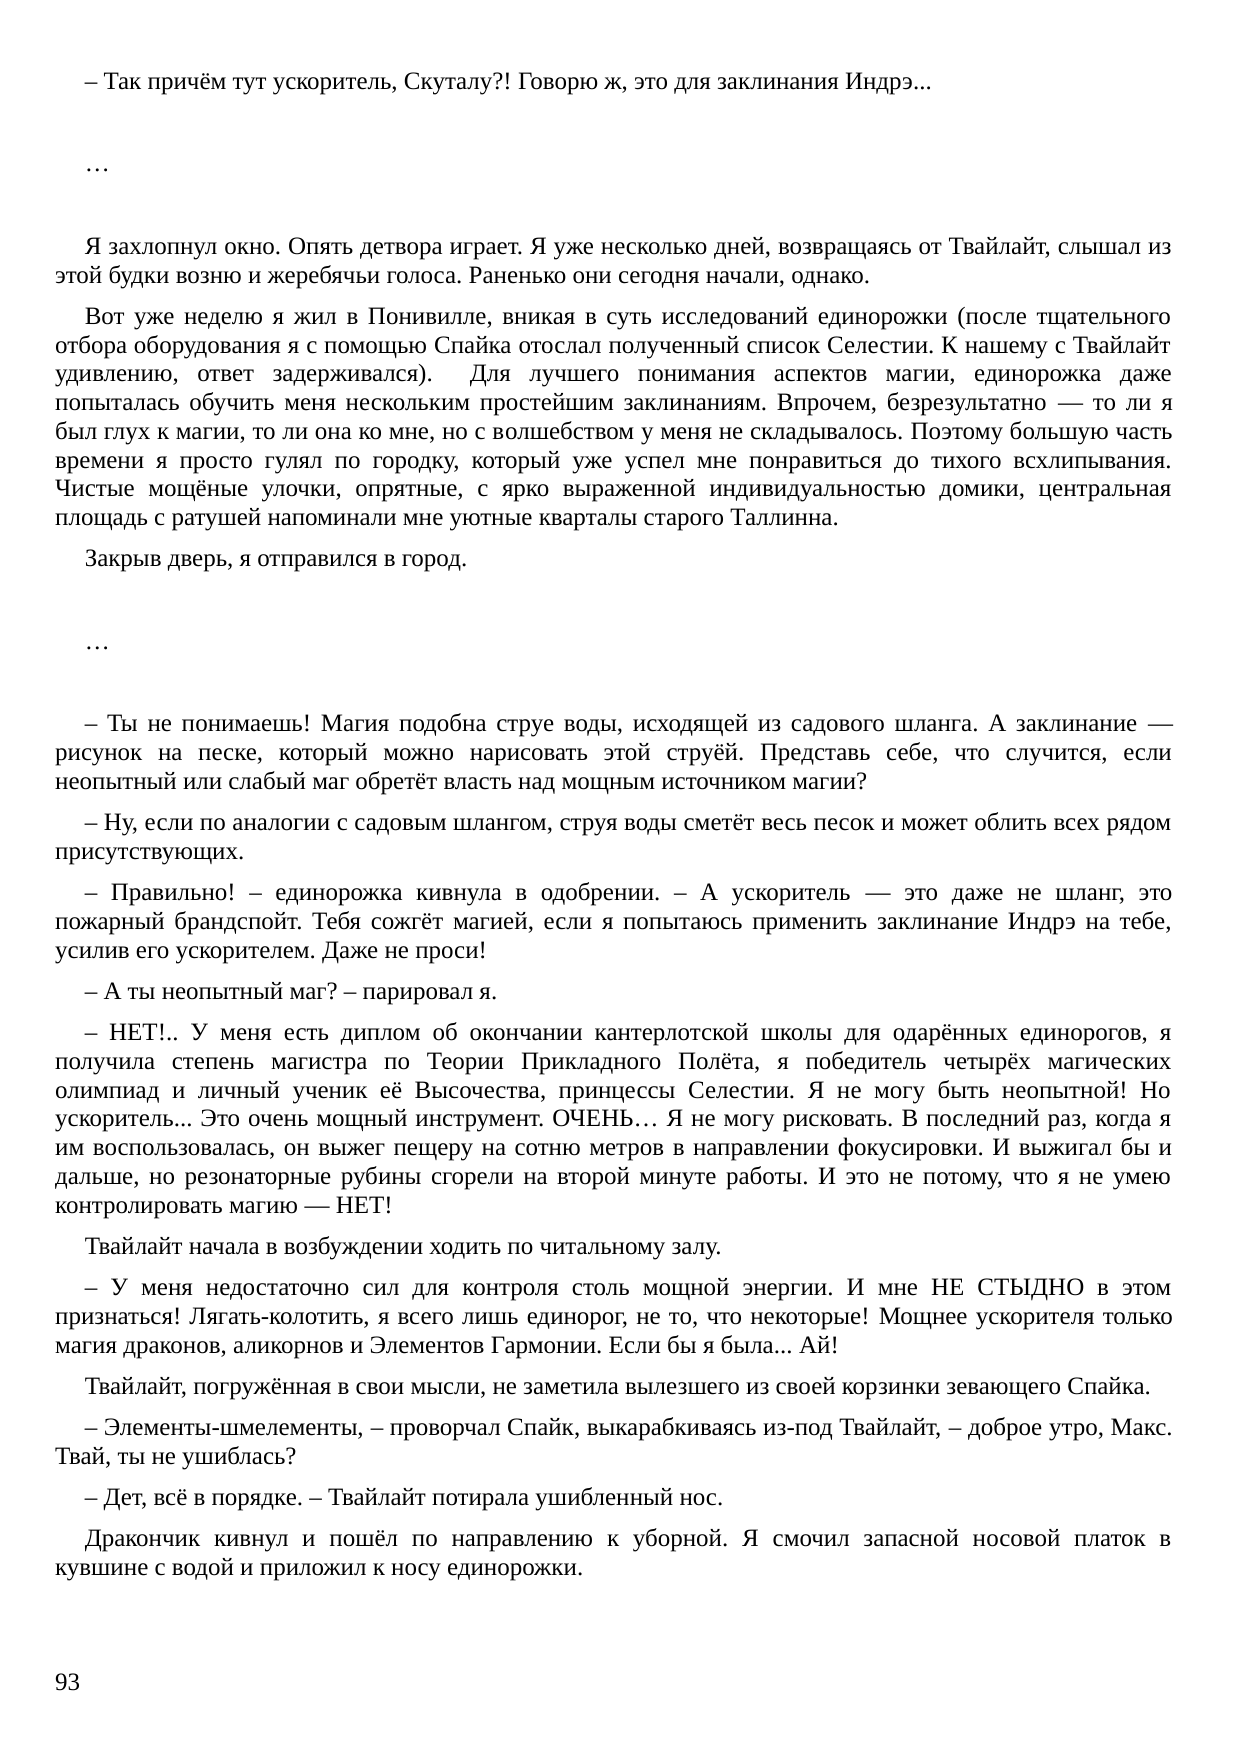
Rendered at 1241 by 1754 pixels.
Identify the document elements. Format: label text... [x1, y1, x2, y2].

text – НЕТ!.. У меня есть диплом об окончании кантерлотской школы для одарённых единорогов, я получила степень магистра по Теории Прикладного Полёта, я победитель четырёх магических олимпиад и личный ученик её Высочества, принцессы Селестии. Я не могу быть неопытной! Но ускоритель... Это очень мощный инструмент. ОЧЕНЬ… Я не могу рисковать. В последний раз, когда я им воспользовалась, он выжег пещеру на сотню метров в направлении фокусировки. И выжигал бы и дальше, но резонаторные рубины сгорели на второй минуте работы. И это не потому, что я не умею контролировать магию — НЕТ! [55, 1017, 1173, 1218]
text – У меня недостаточно сил для контроля столь мощной энергии. И мне НЕ СТЫДНО в этом признаться! Лягать-колотить, я всего лишь единорог, не то, что некоторые! Мощнее ускорителя только магия драконов, аликорнов и Элементов Гармонии. Если бы я была... Ай! [55, 1272, 1173, 1358]
text Твайлайт, погружённая в свои мысли, не заметила вылезшего из своей корзинки зевающего Спайка. [55, 1371, 1173, 1400]
text Я захлопнул окно. Опять детвора играет. Я уже несколько дней, возвращаясь от Твайлайт, слышал из этой будки возню и жеребячьи голоса. Раненько они сегодня начали, однако. [55, 231, 1173, 288]
text – Так причём тут ускоритель, Скуталу?! Говорю ж, это для заклинания Индрэ... [55, 66, 1173, 95]
text Твайлайт начала в возбуждении ходить по читальному залу. [55, 1231, 1173, 1260]
text – А ты неопытный маг? – парировал я. [55, 976, 1173, 1005]
text – Элементы-шмелементы, – проворчал Спайк, выкарабкиваясь из-под Твайлайт, – доброе утро, Макс. Твай, ты не ушиблась? [55, 1412, 1173, 1470]
text … [55, 148, 1173, 177]
text Вот уже неделю я жил в Понивилле, вникая в суть исследований единорожки (после тщательного отбора оборудования я с помощью Спайка отослал полученный список Селестии. К нашему с Твайлайт удивлению, ответ задерживался). Для лучшего понимания аспектов магии, единорожка даже попыталась обучить меня нескольким простейшим заклинаниям. Впрочем, безрезультатно — то ли я был глух к магии, то ли она ко мне, но с волшебством у меня не складывалось. Поэтому большую часть времени я просто гулял по городку, который уже успел мне понравиться до тихого всхлипывания. Чистые мощёные улочки, опрятные, с ярко выраженной индивидуальностью домики, центральная площадь с ратушей напоминали мне уютные кварталы старого Таллинна. [55, 301, 1173, 531]
text Закрыв дверь, я отправился в город. [55, 543, 1173, 572]
text … [55, 626, 1173, 655]
text – Ну, если по аналогии с садовым шлангом, струя воды сметёт весь песок и может облить всех рядом присутствующих. [55, 807, 1173, 865]
text – Правильно! – единорожка кивнула в одобрении. – А ускоритель — это даже не шланг, это пожарный брандспойт. Тебя сожгёт магией, если я попытаюсь применить заклинание Индрэ на тебе, усилив его ускорителем. Даже не проси! [55, 877, 1173, 963]
text Дракончик кивнул и пошёл по направлению к уборной. Я смочил запасной носовой платок в кувшине с водой и приложил к носу единорожки. [55, 1523, 1173, 1581]
text – Дет, всё в порядке. – Твайлайт потирала ушибленный нос. [55, 1482, 1173, 1511]
text – Ты не понимаешь! Магия подобна струе воды, исходящей из садового шланга. А заклинание — рисунок на песке, который можно нарисовать этой струёй. Представь себе, что случится, если неопытный или слабый маг обретёт власть над мощным источником магии? [55, 708, 1173, 795]
